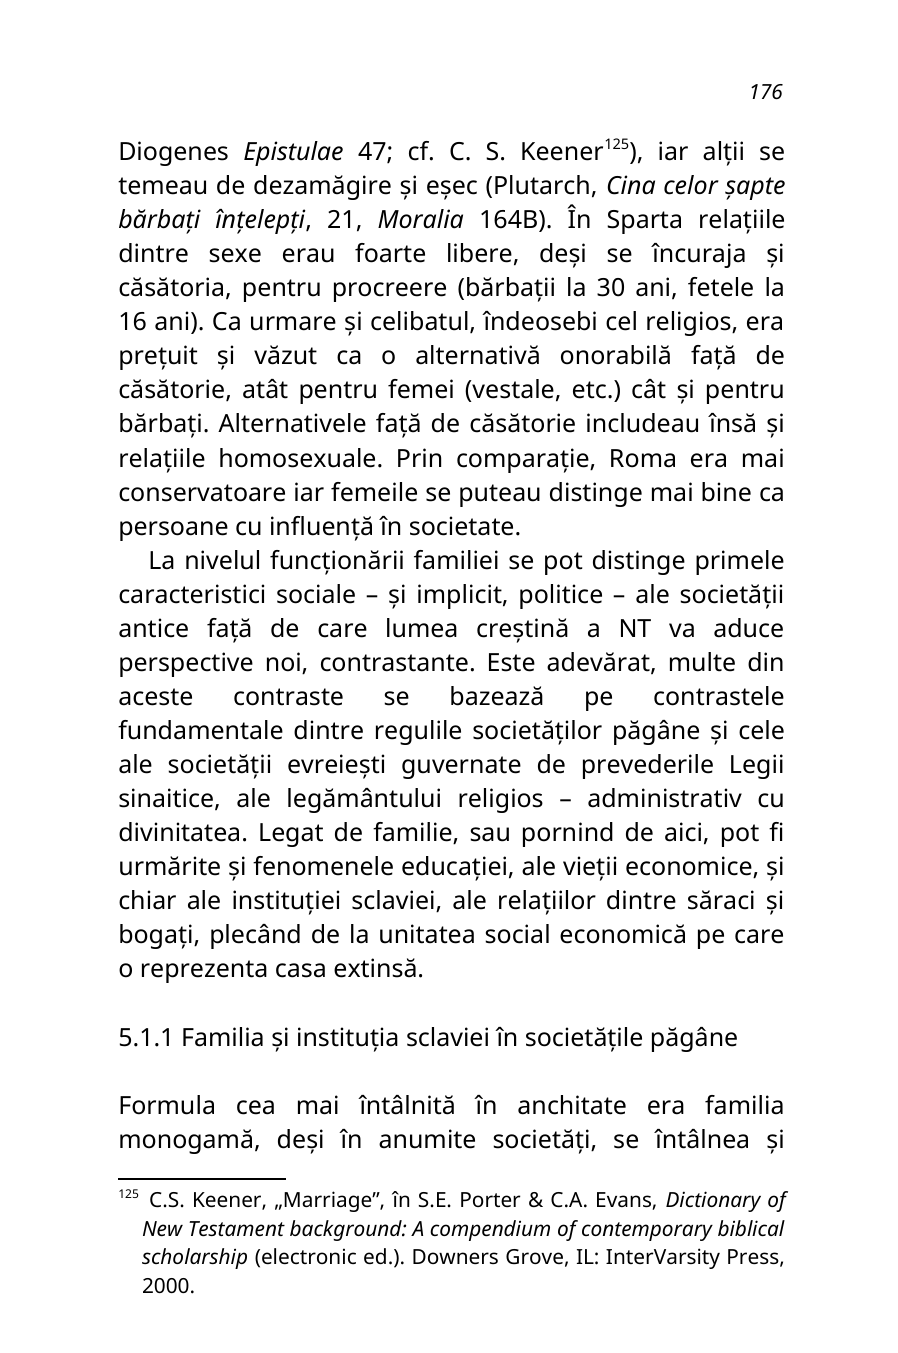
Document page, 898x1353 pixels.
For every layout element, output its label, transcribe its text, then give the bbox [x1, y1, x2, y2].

text 5.1.1 Familia şi instituţia sclaviei în societăţile păgâne [118, 1019, 786, 1053]
text La nivelul funcţionării familiei se pot distinge primele caracteristici sociale – şi implicit, politice – ale societăţii antice faţă de care lumea creştină a NT va aduce perspective noi, contrastante. Este adevărat, multe din aceste contraste se bazează pe contrastele fundamentale dintre regulile societăţilor păgâne şi cele ale societăţii evreieşti guvernate de prevederile Legii sinaitice, ale legământului religios – administrativ cu divinitatea. Legat de familie, sau pornind de aici, pot fi urmărite şi fenomenele educaţiei, ale vieţii economice, şi chiar ale instituţiei sclaviei, ale relaţiilor dintre săraci şi bogaţi, plecând de la unitatea social economică pe care o reprezenta casa extinsă. [118, 542, 786, 985]
text C.S. Keener, „Marriage”, în S.E. Porter & C.A. Evans, Dictionary of New Testament background: A compendium of contemporary biblical scholarship (electronic ed.). Downers Grove, IL: InterVarsity Press, 2000. [118, 1186, 786, 1299]
text Diogenes Epistulae 47; cf. C. S. Keener), iar alţii se temeau de dezamăgire şi eşec (Plutarch, Cina celor şapte bărbaţi înţelepţi, 21, Moralia 164B). În Sparta relaţiile dintre sexe erau foarte libere, deşi se încuraja şi căsătoria, pentru procreere (bărbaţii la 30 ani, fetele la 16 ani). Ca urmare şi celibatul, îndeosebi cel religios, era preţuit şi văzut ca o alternativă onorabilă faţă de căsătorie, atât pentru femei (vestale, etc.) cât şi pentru bărbaţi. Alternativele faţă de căsătorie includeau însă şi relaţiile homosexuale. Prin comparaţie, Roma era mai conservatoare iar femeile se puteau distinge mai bine ca persoane cu influenţă în societate. [118, 134, 786, 542]
text Formula cea mai întâlnită în anchitate era familia monogamă, deşi în anumite societăţi, se întâlnea şi [118, 1087, 786, 1156]
